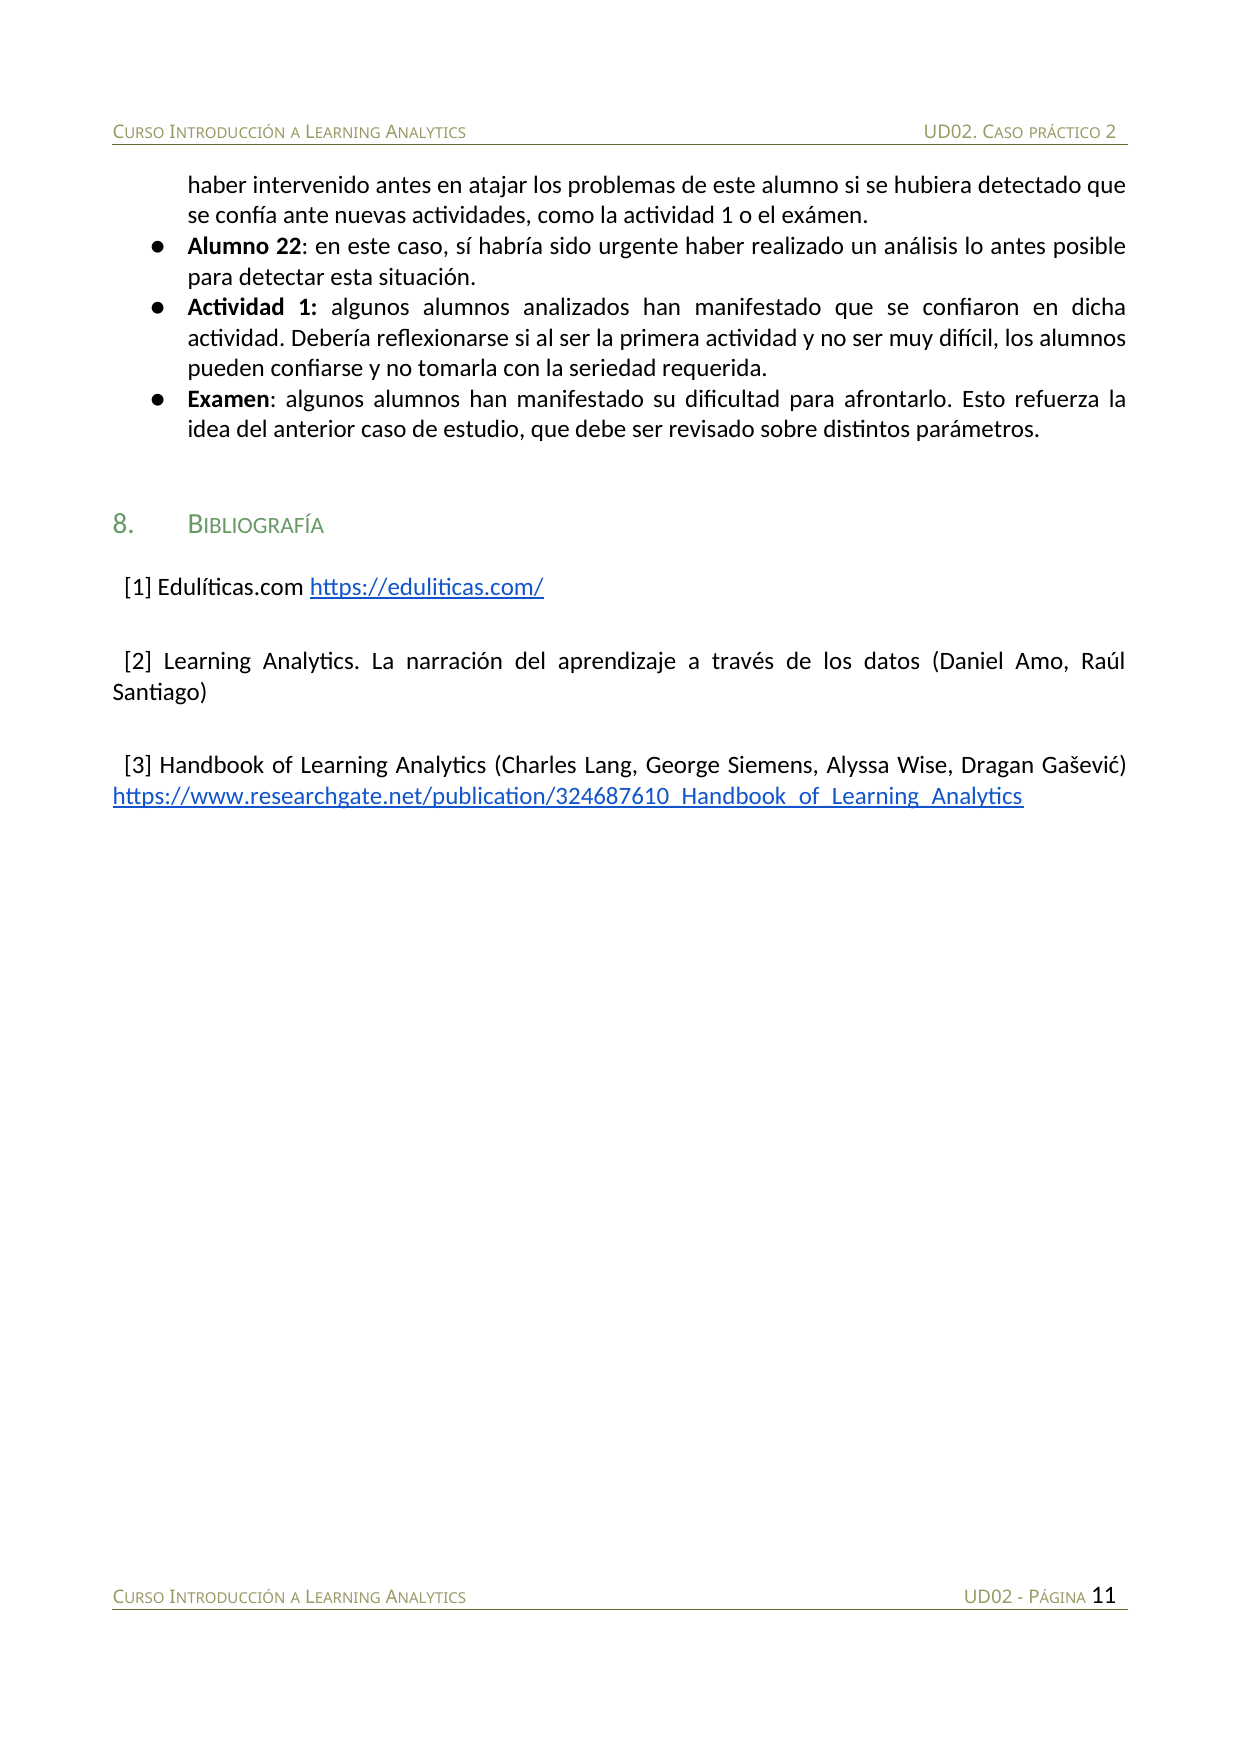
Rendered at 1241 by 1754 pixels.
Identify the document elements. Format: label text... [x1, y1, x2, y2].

text [3] Handbook of Learning Analytics (Charles Lang, George Siemens, Alyssa Wise, Dragan Gašević) https://www.researchgate.net/publication/324687610_Handbook_of_Learning_Analytics [112, 750, 1128, 811]
text [2] Learning Analytics. La narración del aprendizaje a través de los datos (Daniel Amo, Raúl Santiago) [112, 645, 1128, 706]
list Alumno 22: en este caso, sí habría sido urgente haber realizado un análisis lo antes posible para detectar esta situación. [150, 230, 1128, 291]
subtitle Bibliografía [112, 506, 1128, 541]
list Actividad 1: algunos alumnos analizados han manifestado que se confiaron en dicha actividad. Debería reflexionarse si al ser la primera actividad y no ser muy difícil, los alumnos pueden confiarse y no tomarla con la seriedad requerida. [150, 291, 1128, 383]
text [1] Edulíticas.com https://eduliticas.com/ [112, 571, 1128, 602]
list haber intervenido antes en atajar los problemas de este alumno si se hubiera detectado que se confía ante nuevas actividades, como la actividad 1 o el exámen. [150, 169, 1128, 230]
list Examen: algunos alumnos han manifestado su dificultad para afrontarlo. Esto refuerza la idea del anterior caso de estudio, que debe ser revisado sobre distintos parámetros. [150, 383, 1128, 444]
